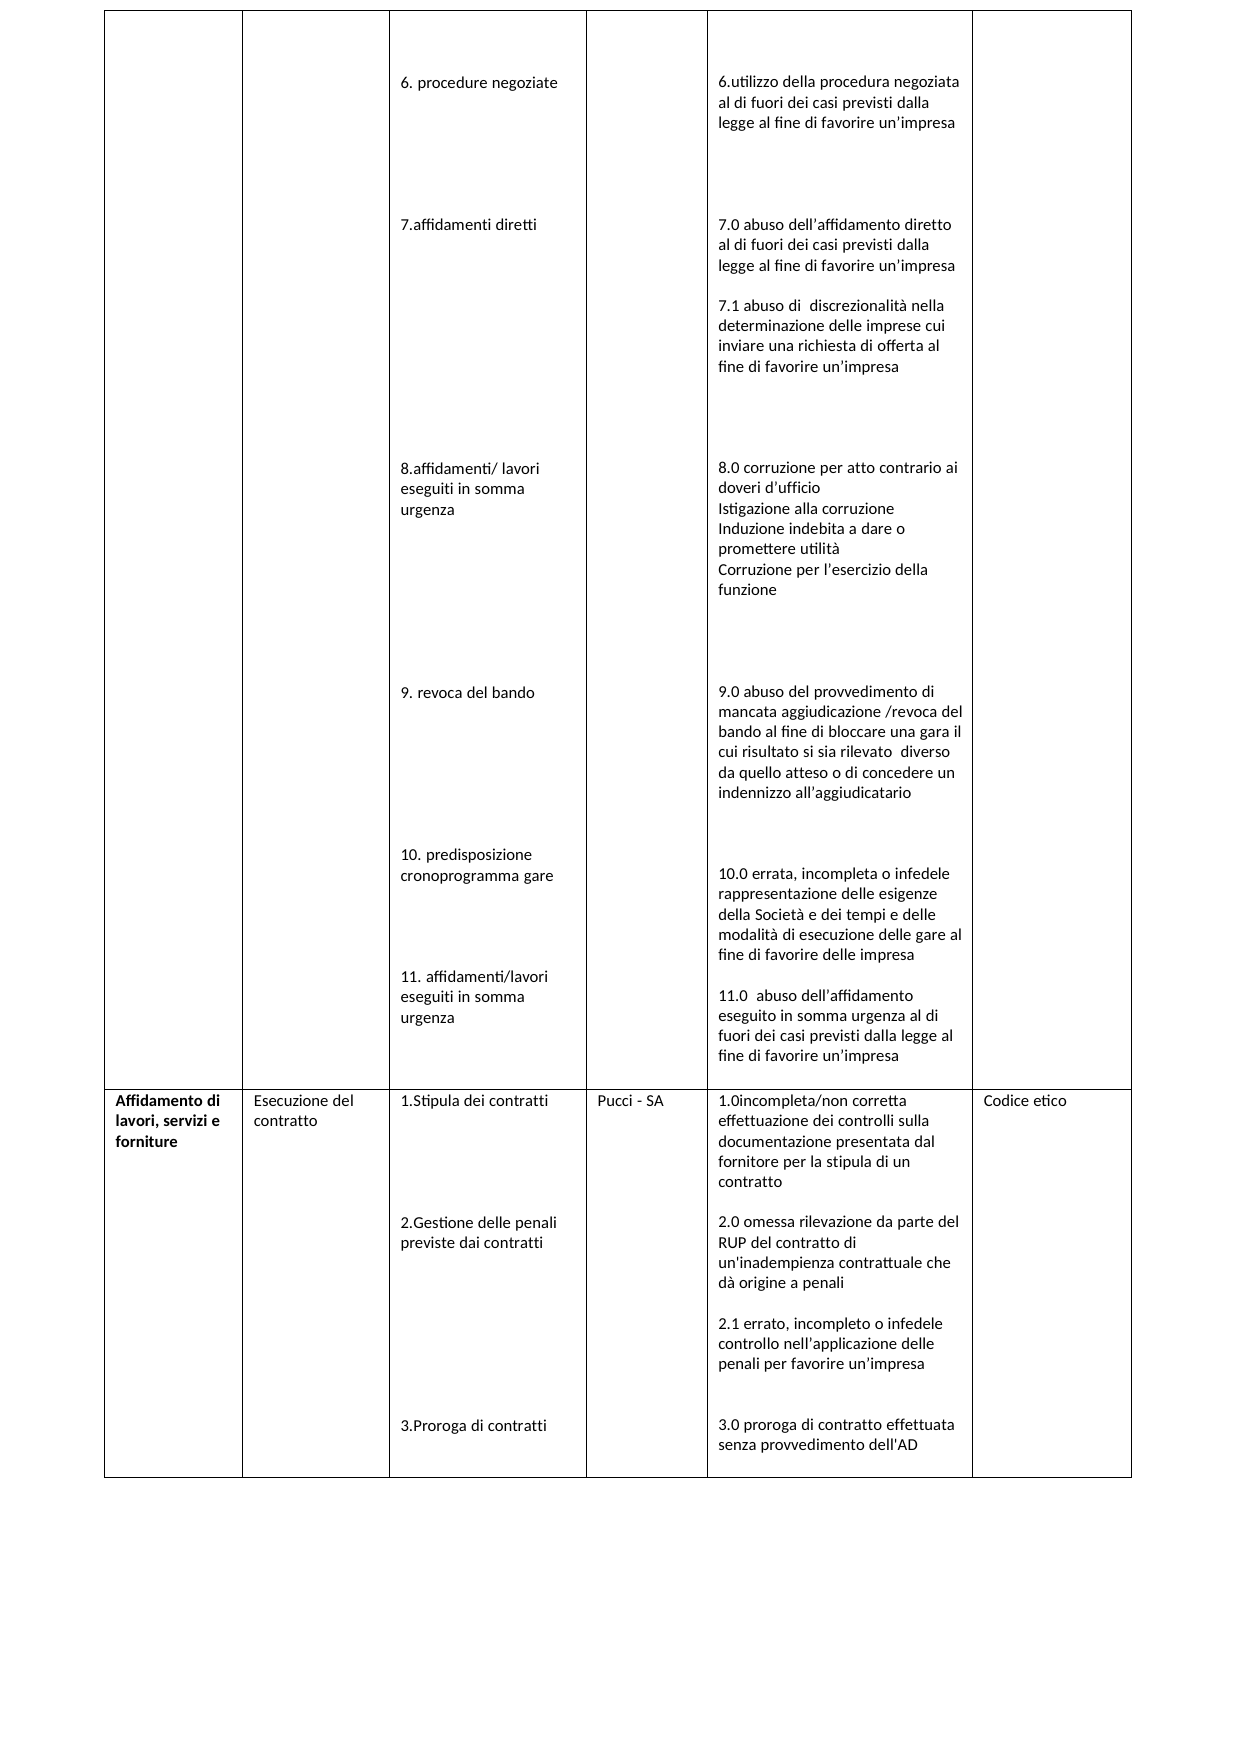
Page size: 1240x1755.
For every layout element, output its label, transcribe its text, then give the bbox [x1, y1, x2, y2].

table_header [973, 11, 1131, 1089]
table_header [105, 11, 242, 1089]
table_header [243, 11, 389, 1089]
table_header [587, 11, 707, 1089]
table_header 6.utilizzo della procedura negoziata al di fuori dei casi previsti dalla legge al fine di favorire un’impresa 7.0 abuso dell’affidamento diretto al di fuori dei casi previsti dalla legge al fine di favorire un’impresa 7.1 abuso di discrezionalità nella determinazione delle imprese cui inviare una richiesta di offerta al fine di favorire un’impresa 8.0 corruzione per atto contrario ai doveri d’ufficio Istigazione alla corruzione Induzione indebita a dare o promettere utilità Corruzione per l’esercizio della funzione 9.0 abuso del provvedimento di mancata aggiudicazione /revoca del bando al fine di bloccare una gara il cui risultato si sia rilevato diverso da quello atteso o di concedere un indennizzo all’aggiudicatario 10.0 errata, incompleta o infedele rappresentazione delle esigenze della Società e dei tempi e delle modalità di esecuzione delle gare al fine di favorire delle impresa 11.0 abuso dell’affidamento eseguito in somma urgenza al di fuori dei casi previsti dalla legge al fine di favorire un’impresa [708, 11, 972, 1089]
table_cell Codice etico [973, 1090, 1131, 1477]
table_header 6. procedure negoziate 7.affidamenti diretti 8.affidamenti/ lavori eseguiti in somma urgenza 9. revoca del bando 10. predisposizione cronoprogramma gare 11. affidamenti/lavori eseguiti in somma urgenza [390, 11, 586, 1089]
table_cell 1.Stipula dei contratti 2.Gestione delle penali previste dai contratti 3.Proroga di contratti [390, 1090, 586, 1477]
table_cell 1.0incompleta/non corretta effettuazione dei controlli sulla documentazione presentata dal fornitore per la stipula di un contratto 2.0 omessa rilevazione da parte del RUP del contratto di un'inadempienza contrattuale che dà origine a penali 2.1 errato, incompleto o infedele controllo nell’applicazione delle penali per favorire un’impresa 3.0 proroga di contratto effettuata senza provvedimento dell'AD [708, 1090, 972, 1477]
table_cell Pucci - SA [587, 1090, 707, 1477]
table_cell Esecuzione del contratto [243, 1090, 389, 1477]
table_cell Affidamento di lavori, servizi e forniture [105, 1090, 242, 1477]
